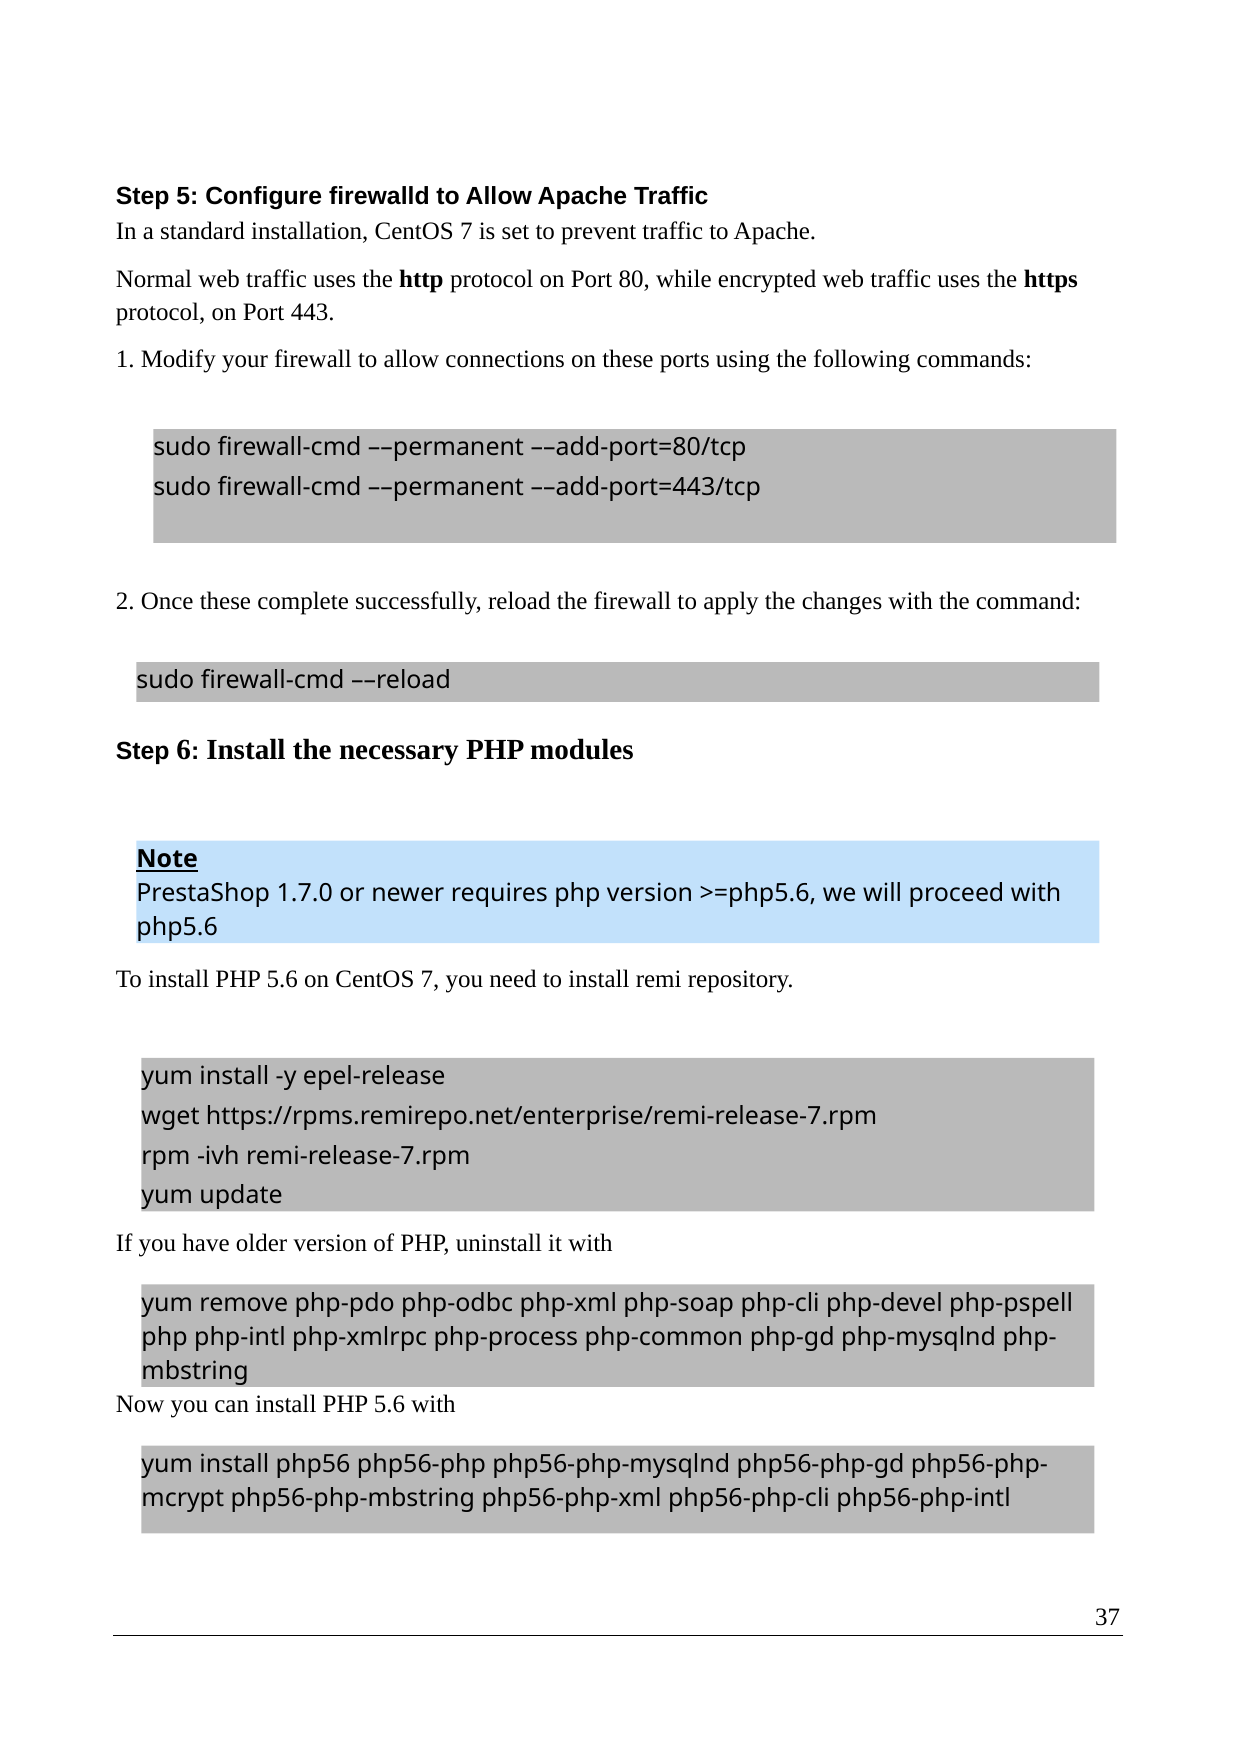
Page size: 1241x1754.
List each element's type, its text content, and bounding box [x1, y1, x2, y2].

text Normal web traffic uses the http protocol on Port 80, while encrypted web traffic uses the https protocol, on Port 443. [116, 264, 1120, 325]
subtitle Step 5: Configure firewalld to Allow Apache Traffic [116, 181, 1120, 210]
text Now you can install PHP 5.6 with [116, 1389, 1120, 1418]
text 2. Once these complete successfully, reload the firewall to apply the changes with the command: [116, 586, 1120, 615]
text 1. Modify your firewall to allow connections on these ports using the following commands: [116, 344, 1120, 373]
text To install PHP 5.6 on CentOS 7, you need to install remi repository. If you have older version of PHP, uninstall it with [116, 931, 1120, 1257]
text In a standard installation, CentOS 7 is set to prevent traffic to Apache. [116, 216, 1120, 245]
subtitle Step 6: Install the necessary PHP modules [116, 646, 1120, 765]
